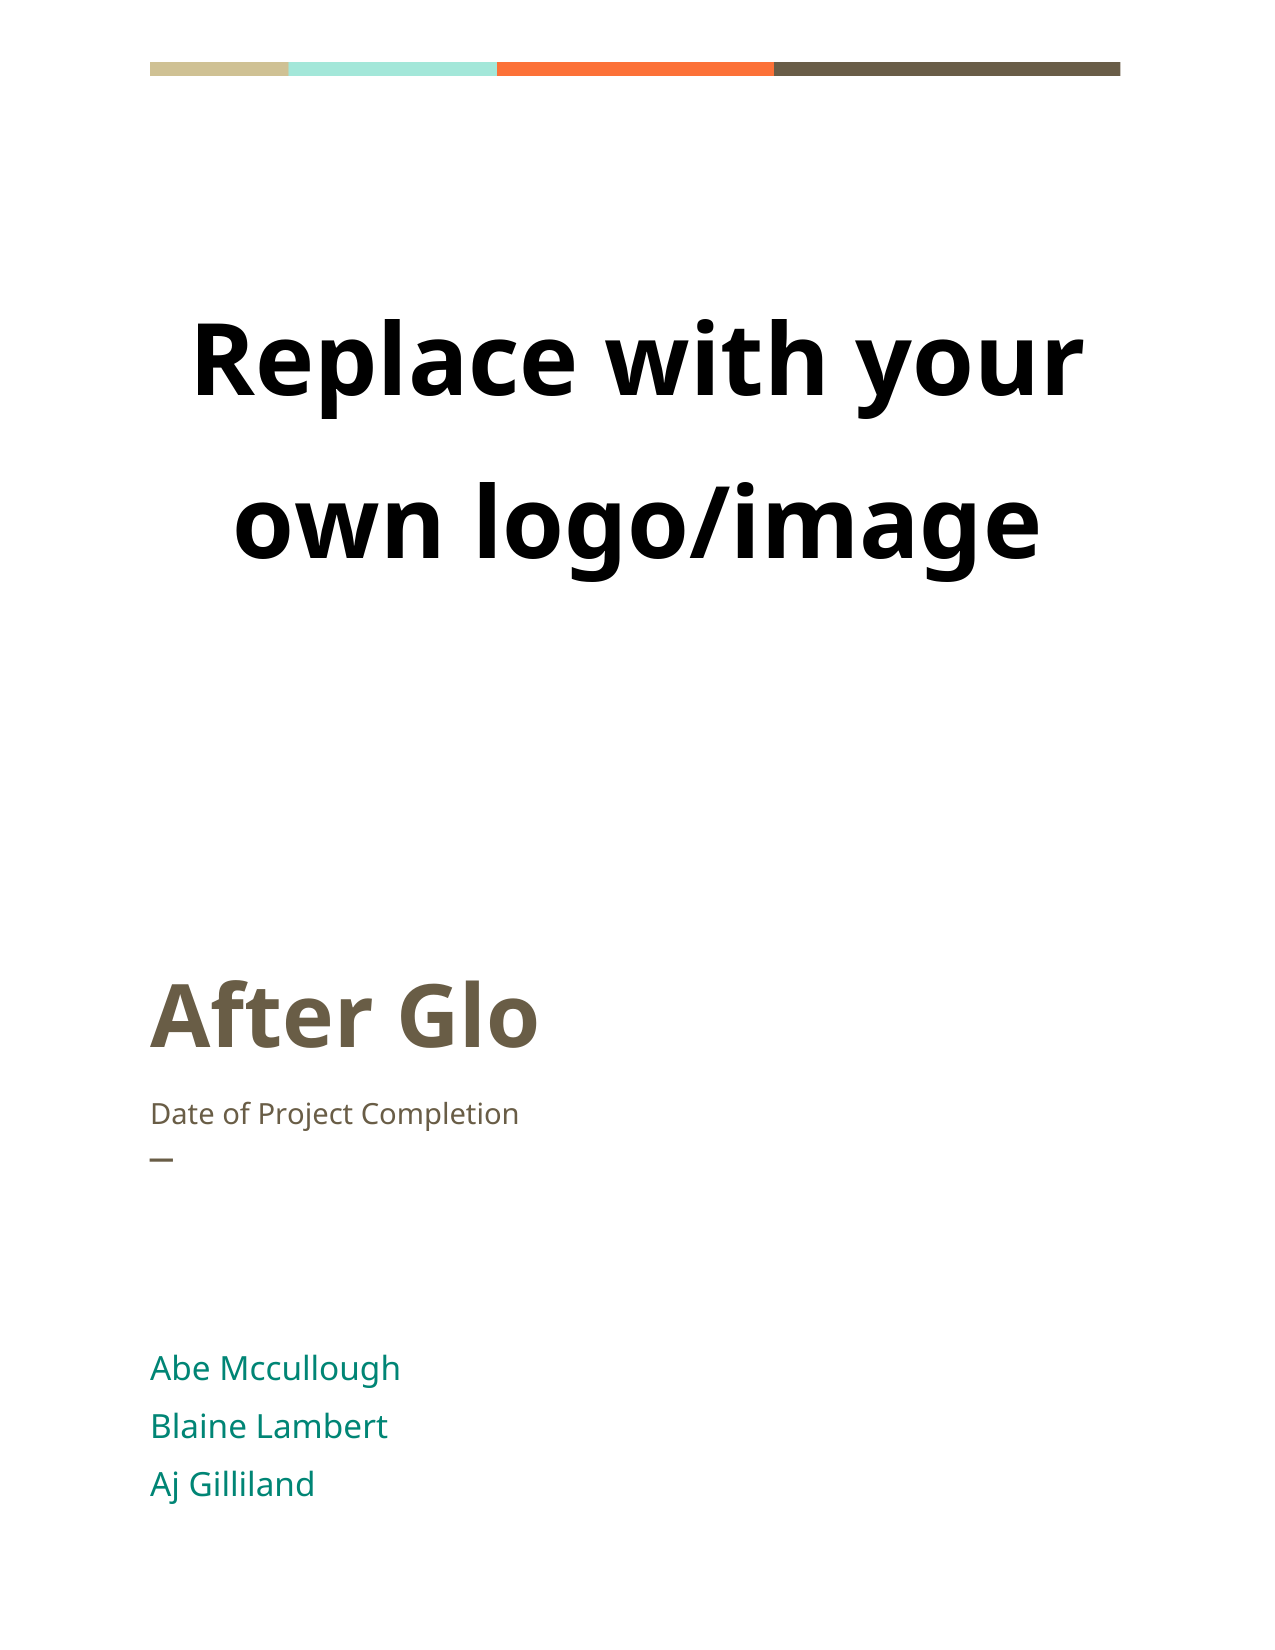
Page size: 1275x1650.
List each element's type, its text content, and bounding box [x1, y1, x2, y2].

text Aj Gilliland [150, 1460, 1125, 1506]
subtitle Date of Project Completion [150, 1094, 1125, 1133]
text Abe Mccullough [150, 1344, 1125, 1390]
text Blaine Lambert [150, 1402, 1125, 1448]
text ─ [150, 1133, 1125, 1184]
picture [150, 62, 1121, 76]
subtitle Replace with your own logo/image [150, 288, 1125, 588]
title After Glo [150, 954, 1125, 1073]
